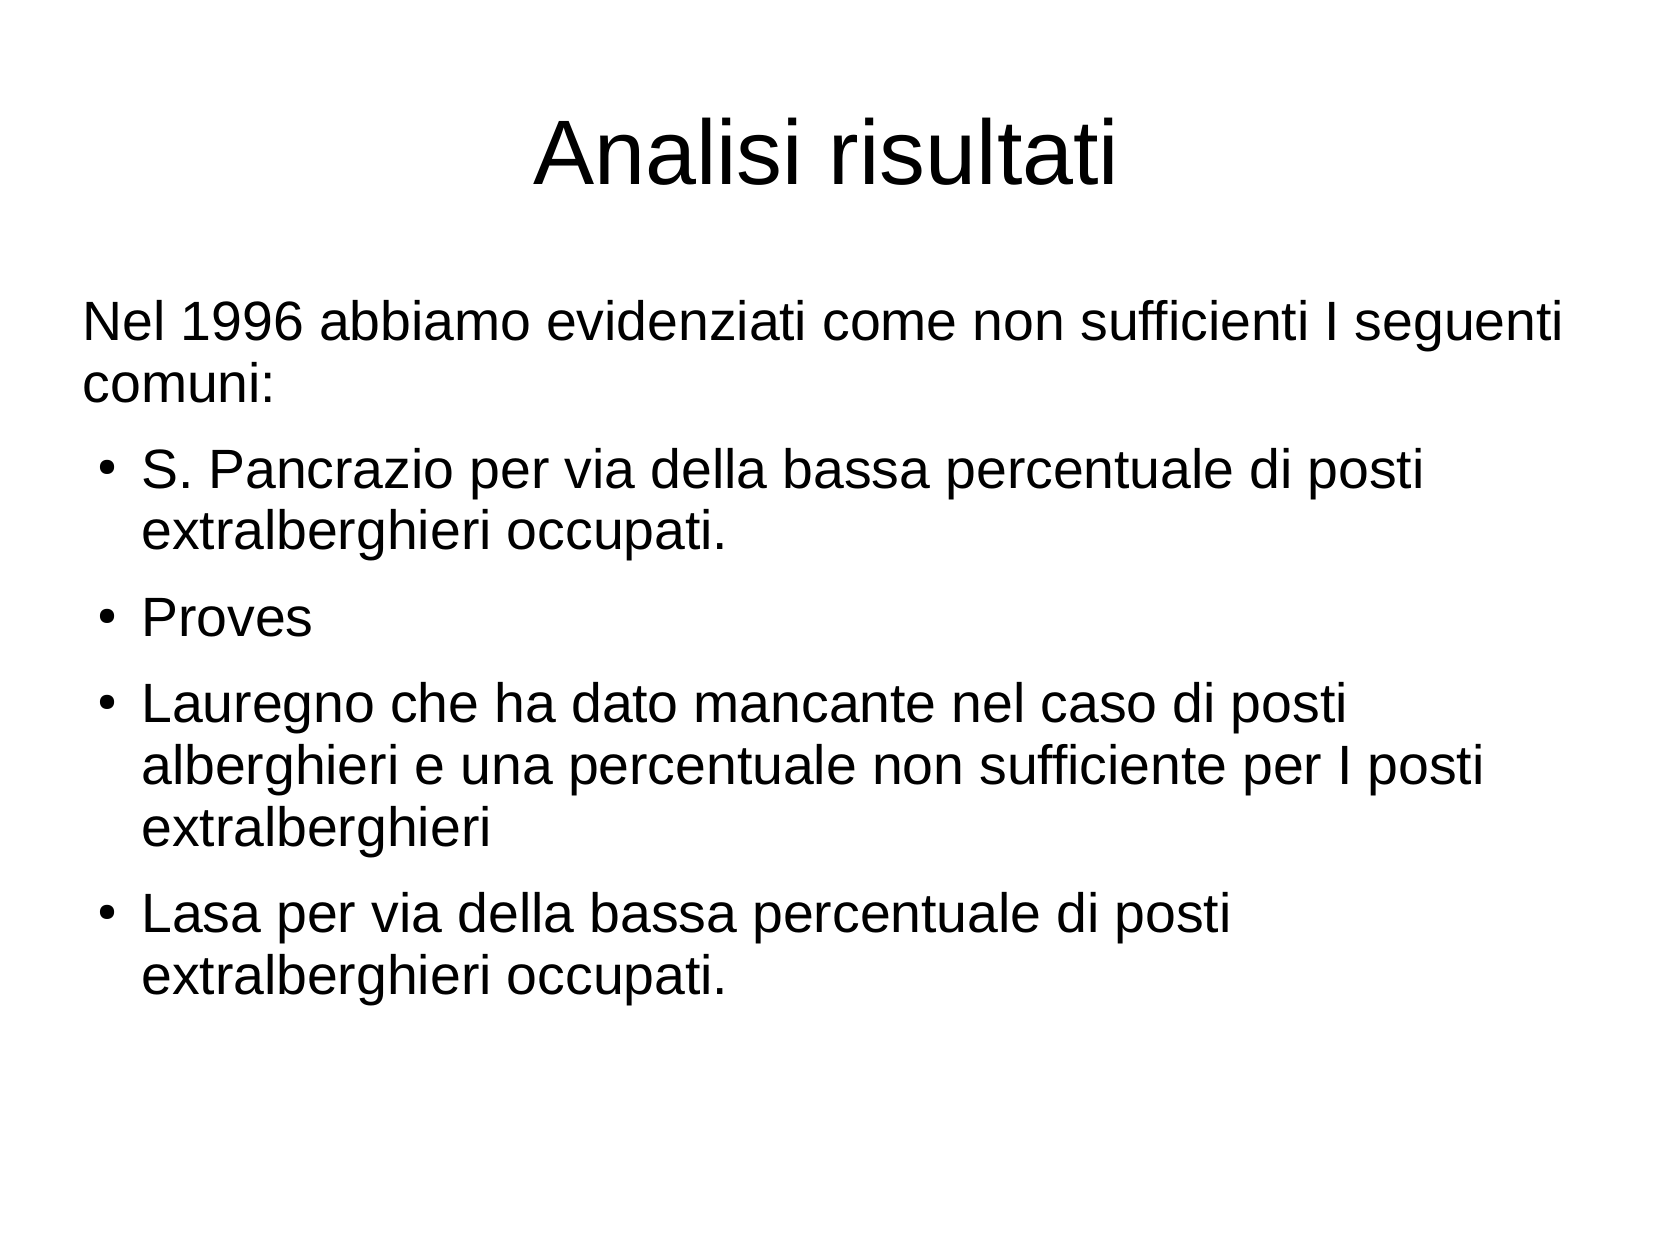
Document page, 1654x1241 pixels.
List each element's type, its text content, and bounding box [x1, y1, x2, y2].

title Analisi risultati [82, 49, 1571, 257]
list Nel 1996 abbiamo evidenziati come non sufficienti I seguenti comuni: S. Pancrazio per via della bassa percentuale di posti extralberghieri occupati. Proves Lauregno che ha dato mancante nel caso di posti alberghieri e una percentuale non sufficiente per I posti extralberghieri Lasa per via della bassa percentuale di posti extralberghieri occupati. [82, 290, 1571, 1010]
